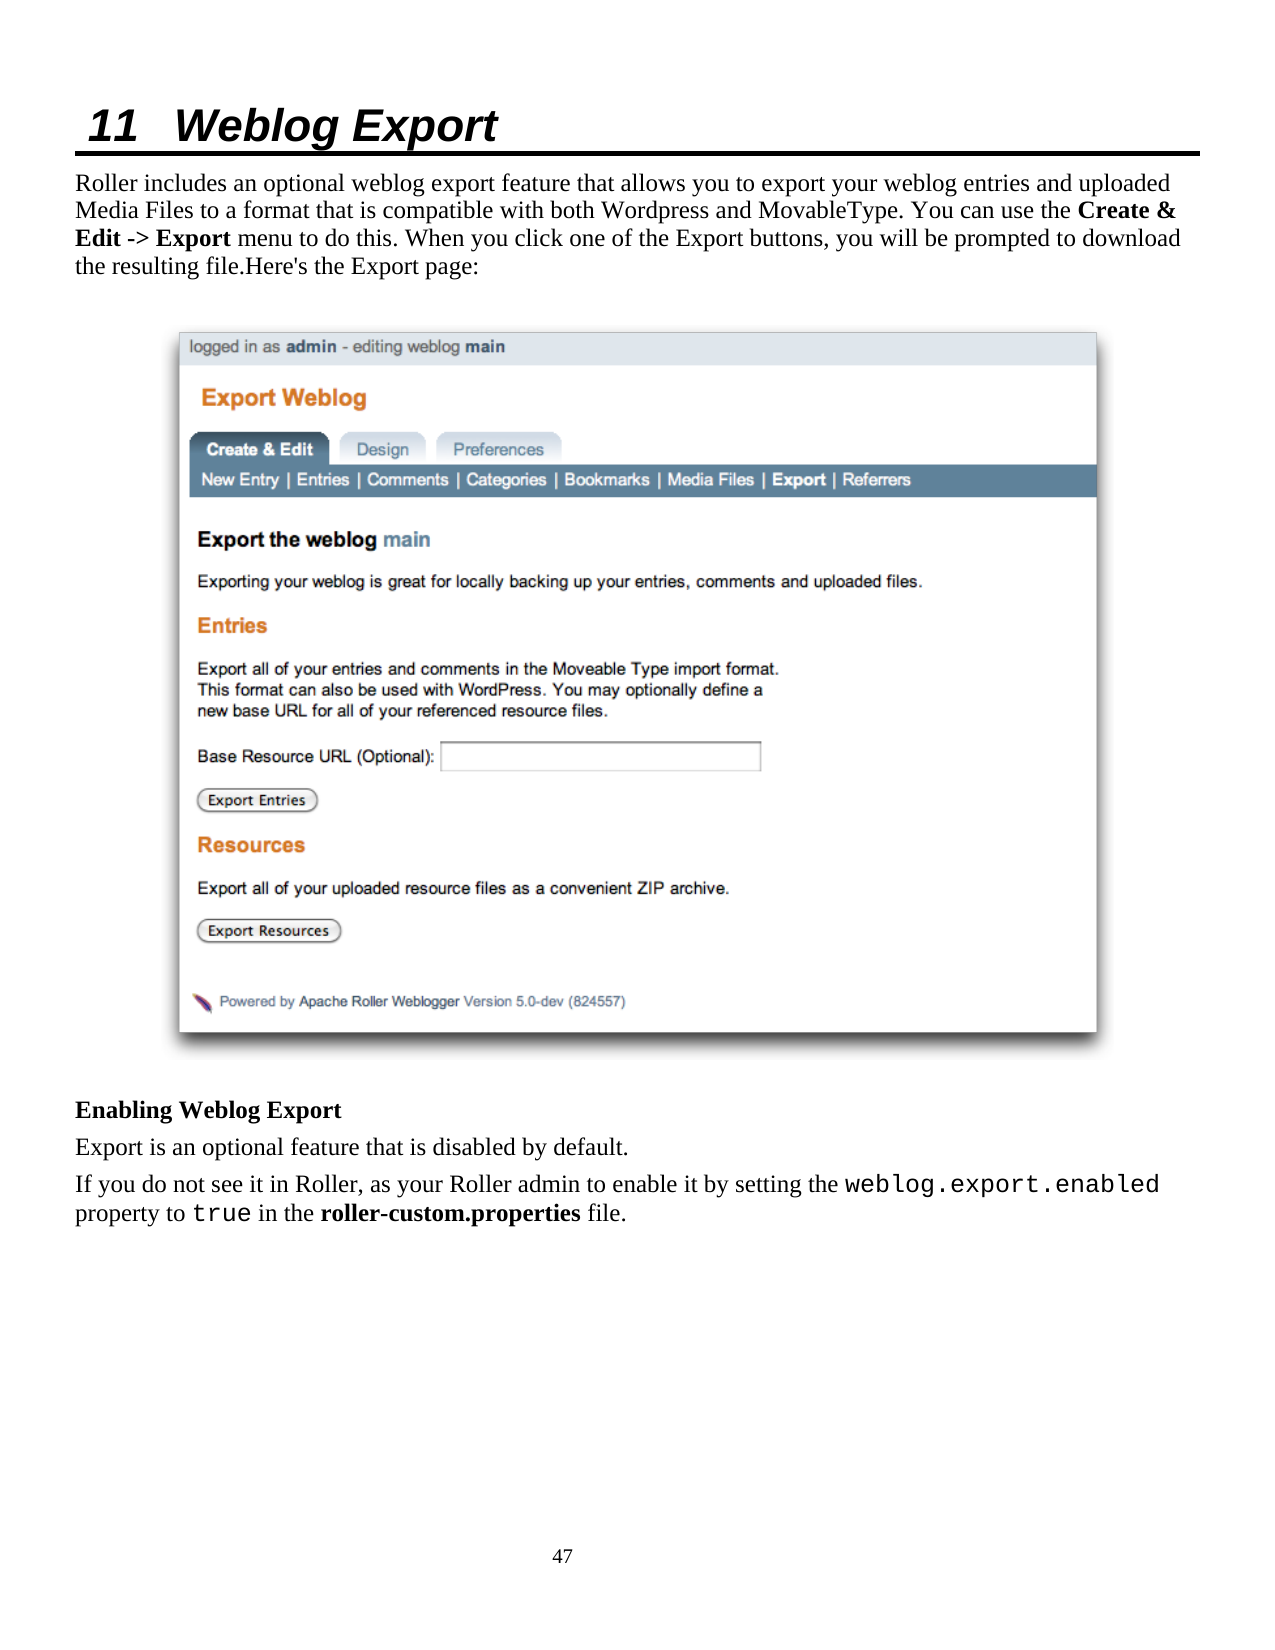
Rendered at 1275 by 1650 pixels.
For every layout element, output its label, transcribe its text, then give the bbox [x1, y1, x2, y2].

picture [161, 325, 1114, 1060]
text If you do not see it in Roller, as your Roller admin to enable it by setting the weblog.export.enabled property to true in the roller-custom.properties file. [75, 1170, 1200, 1229]
text Enabling Weblog Export [75, 1096, 1200, 1124]
text Export is an optional feature that is disabled by default. [75, 1133, 1200, 1161]
text Roller includes an optional weblog export feature that allows you to export your weblog entries and uploaded Media Files to a format that is compatible with both Wordpress and MovableType. You can use the Create & Edit -> Export menu to do this. When you click one of the Export buttons, you will be prompted to download the resulting file.Here's the Export page: [75, 169, 1200, 280]
subtitle Weblog Export [75, 100, 1200, 151]
